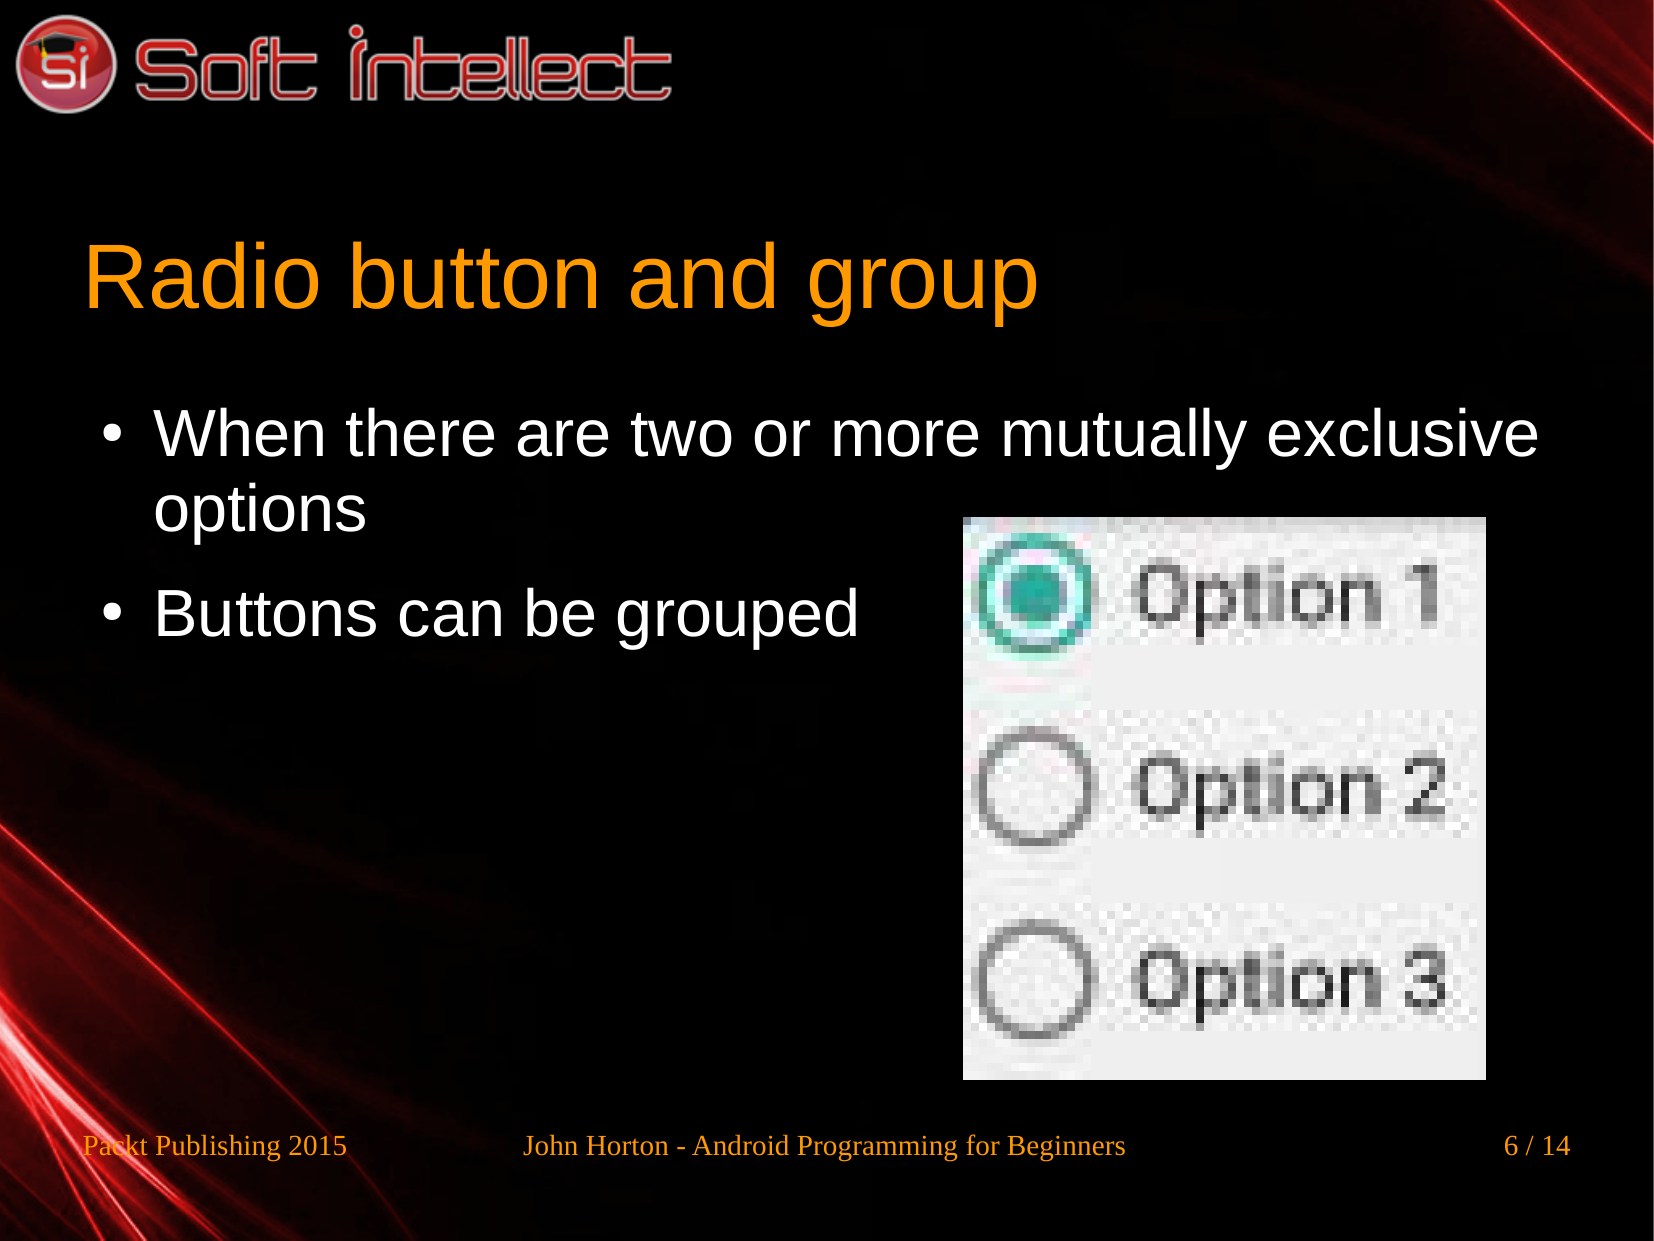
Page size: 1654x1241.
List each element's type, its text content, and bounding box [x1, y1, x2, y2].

list When there are two or more mutually exclusive options Buttons can be grouped [82, 396, 1571, 1116]
title Radio button and group [82, 173, 1571, 381]
picture [0, 0, 1654, 1241]
